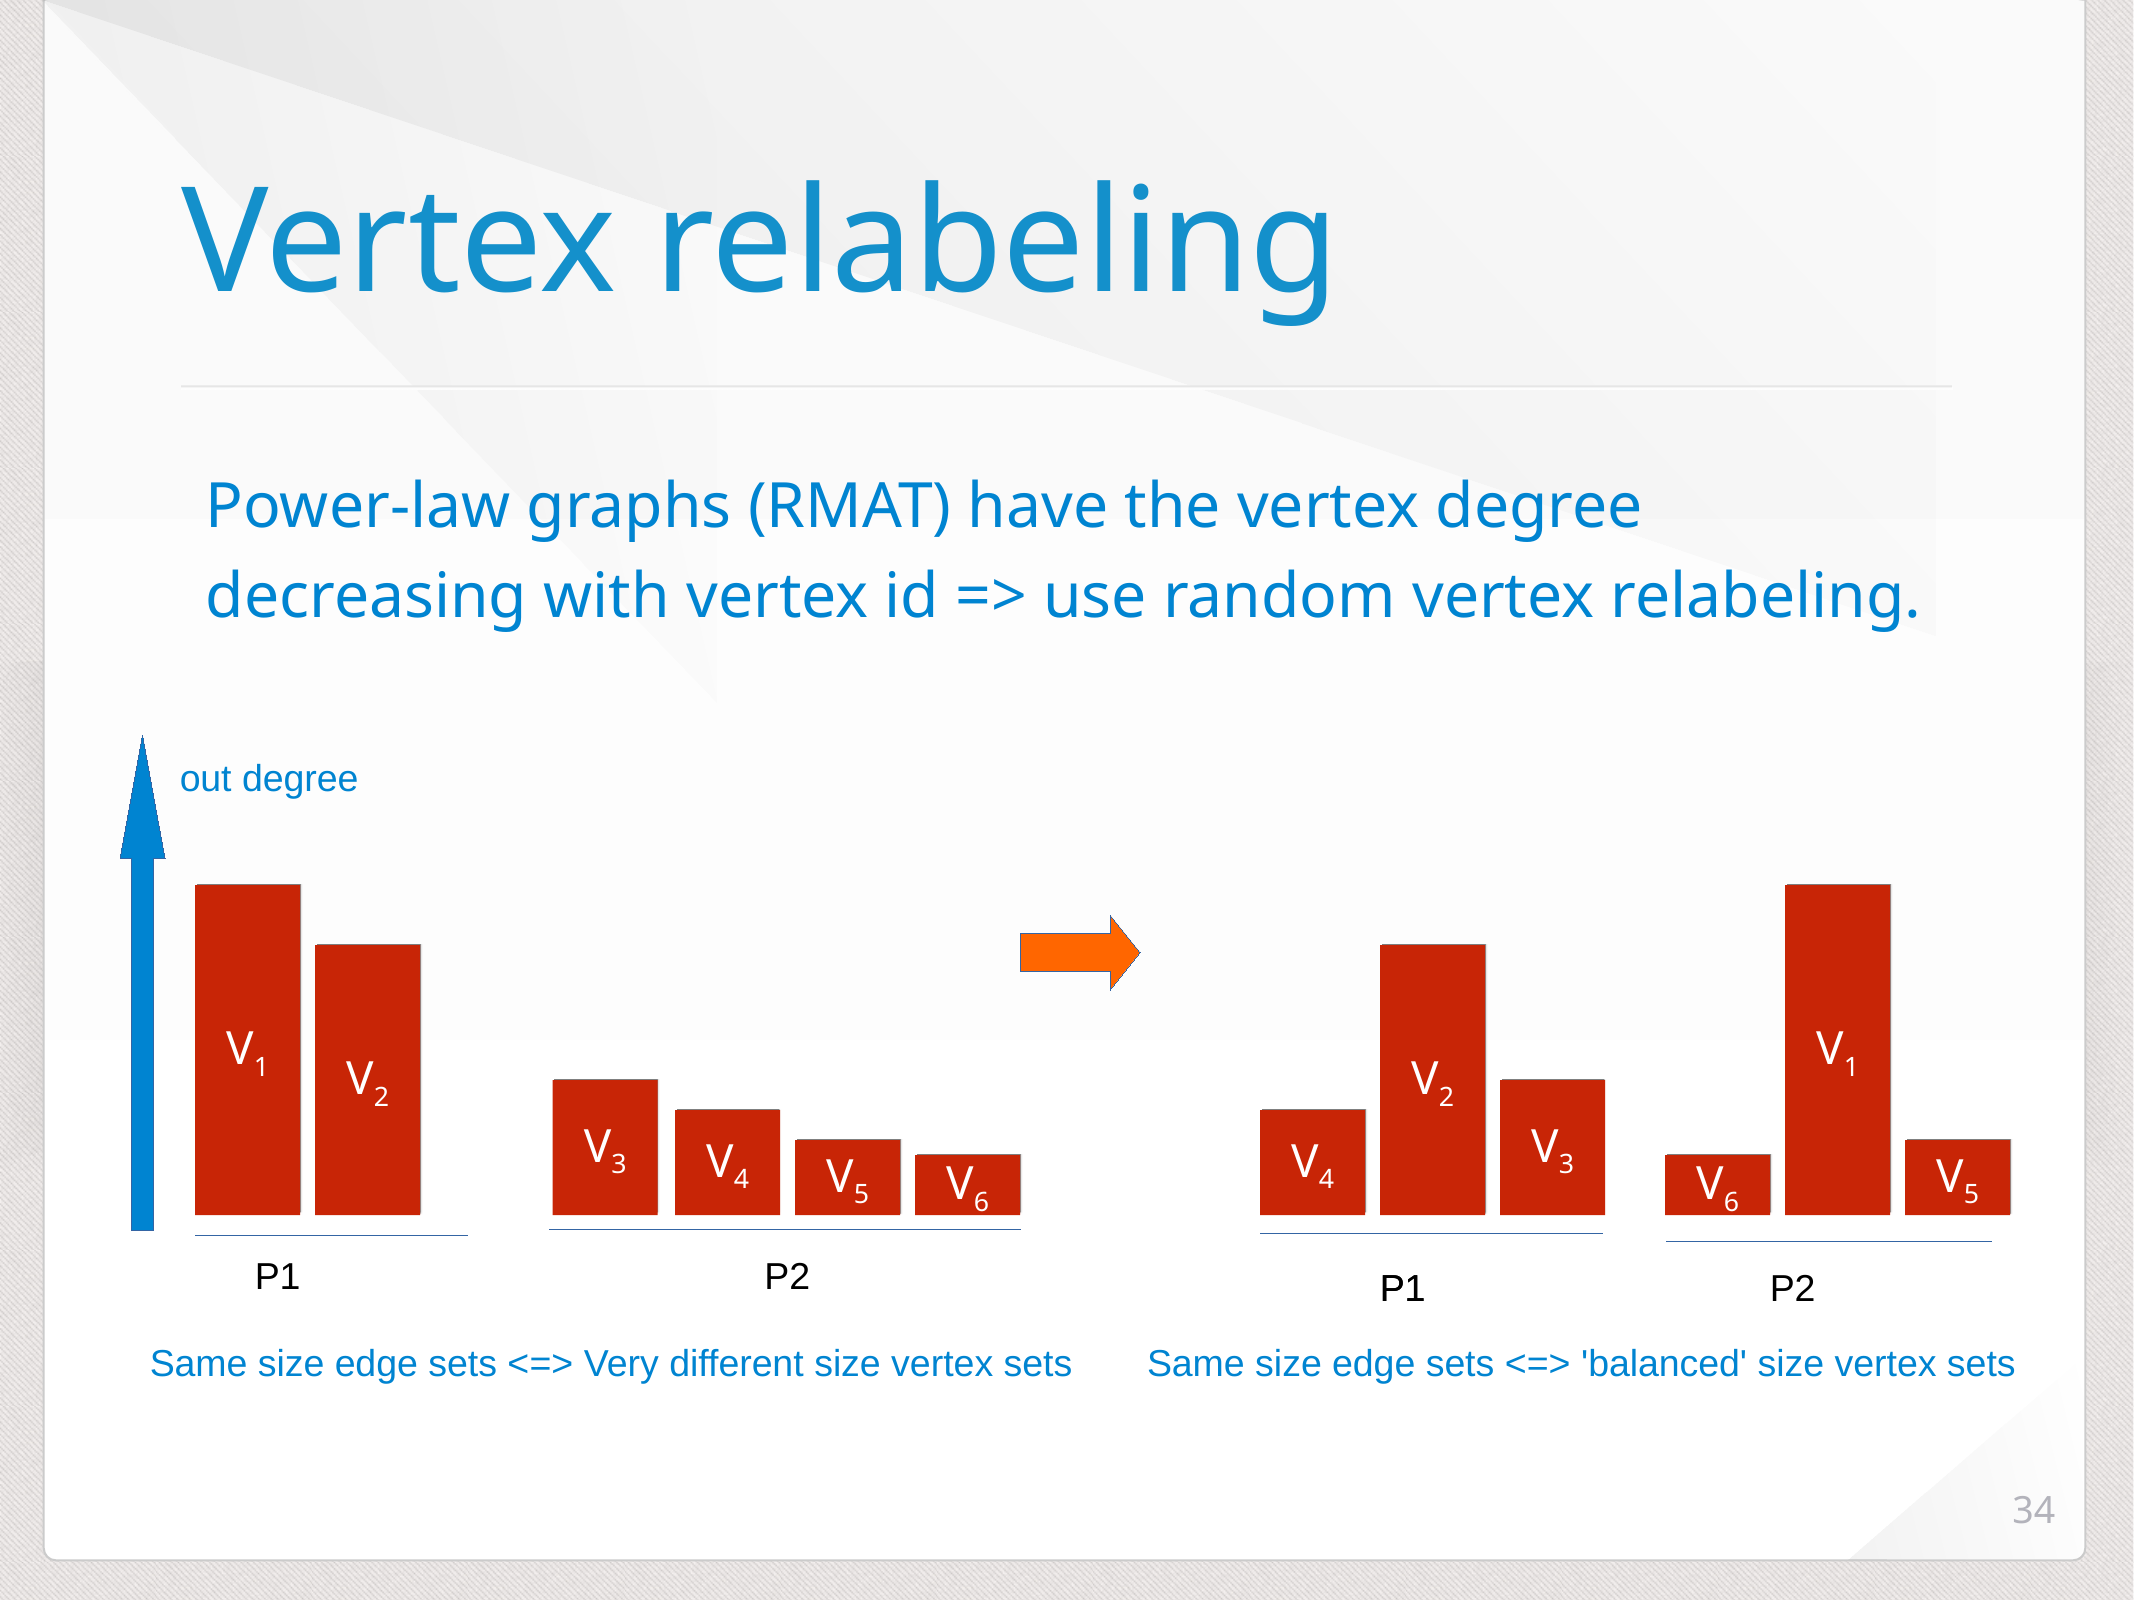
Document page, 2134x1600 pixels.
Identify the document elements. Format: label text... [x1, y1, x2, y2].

slide_number [1909, 1476, 2071, 1548]
text_box out degree [165, 750, 406, 807]
text_box V4 [675, 1110, 781, 1216]
text_box P1 [240, 1248, 376, 1306]
text_box V1 [1785, 885, 1891, 1216]
text_box P1 [1365, 1260, 1501, 1317]
text_box P2 [1755, 1260, 1891, 1317]
text_box V3 [552, 1080, 658, 1216]
text_box V6 [915, 1155, 1021, 1216]
text_box V3 [1500, 1080, 1606, 1216]
text_box Same size edge sets <=> Very different size vertex sets [135, 1335, 1096, 1392]
picture [0, 0, 2134, 1600]
title Vertex relabeling [181, 145, 1953, 355]
text_box V2 [1380, 945, 1486, 1216]
list Power-law graphs (RMAT) have the vertex degree decreasing with vertex id => use random vertex relabeling. [135, 450, 1936, 1409]
text_box [120, 735, 166, 1231]
text_box V5 [1905, 1140, 2011, 1216]
text_box P2 [749, 1248, 826, 1306]
text_box V2 [315, 945, 421, 1216]
text_box V1 [195, 885, 301, 1216]
text_box V5 [795, 1140, 901, 1216]
text_box Same size edge sets <=> 'balanced' size vertex sets [1132, 1335, 2086, 1392]
text_box [1020, 915, 1141, 991]
text_box V4 [1260, 1110, 1366, 1216]
text_box V6 [1665, 1155, 1771, 1216]
